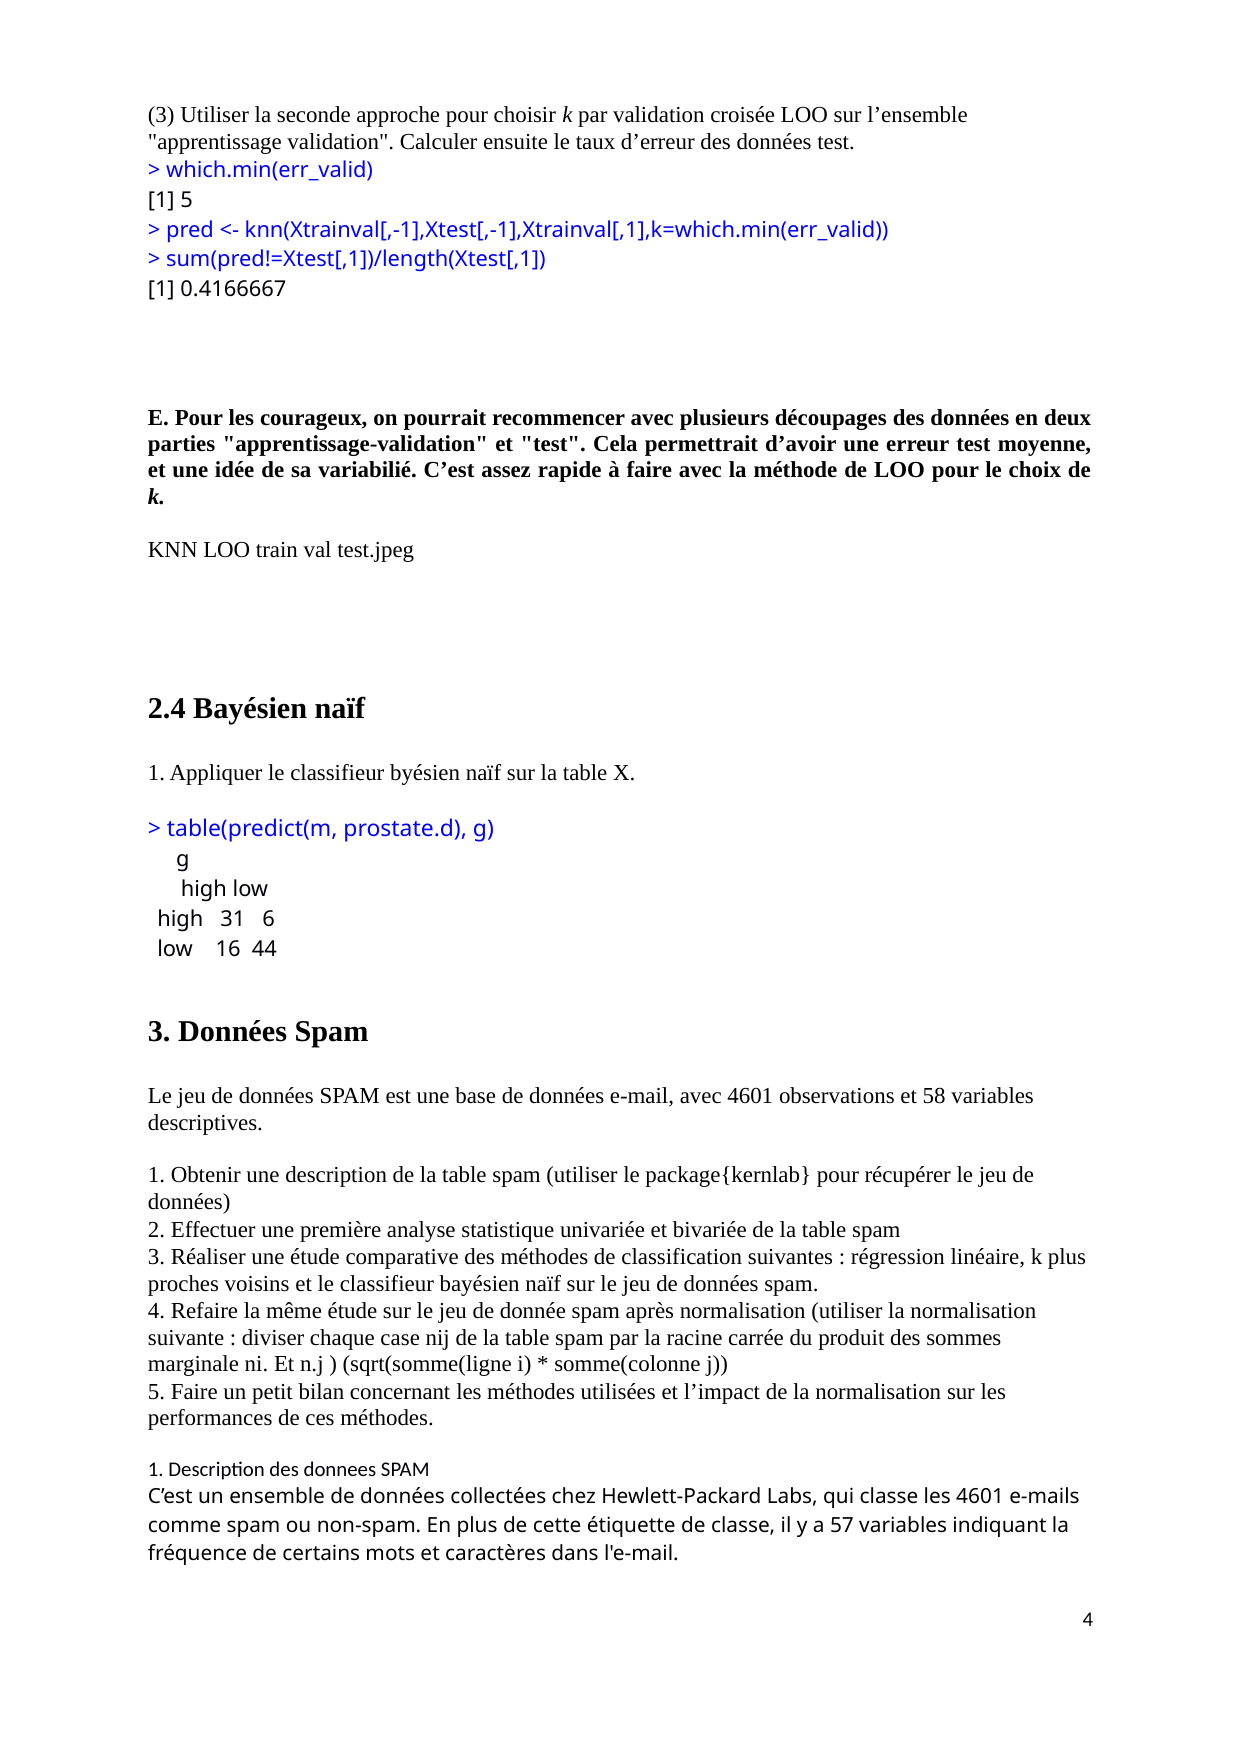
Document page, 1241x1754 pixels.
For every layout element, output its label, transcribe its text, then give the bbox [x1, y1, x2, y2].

text E. Pour les courageux, on pourrait recommencer avec plusieurs découpages des données en deux parties "apprentissage-validation" et "test". Cela permettrait d’avoir une erreur test moyenne, et une idée de sa variabilié. C’est assez rapide à faire avec la méthode de LOO pour le choix de k. [148, 404, 1093, 509]
text g [148, 843, 1093, 873]
text > sum(pred!=Xtest[,1])/length(Xtest[,1]) [148, 243, 1093, 273]
text 1. Obtenir une description de la table spam (utiliser le package{kernlab} pour récupérer le jeu de données) [148, 1161, 1093, 1214]
text high low [148, 873, 1093, 903]
text high 31 6 [148, 903, 1093, 933]
text 1. Appliquer le classifieur byésien naïf sur la table X. [148, 759, 1093, 786]
text [1] 0.4166667 [148, 273, 1093, 303]
text 3. Données Spam [148, 1013, 1093, 1048]
text 2. Effectuer une première analyse statistique univariée et bivariée de la table spam [148, 1216, 1093, 1242]
text (3) Utiliser la seconde approche pour choisir k par validation croisée LOO sur l’ensemble "apprentissage validation". Calculer ensuite le taux d’erreur des données test. [148, 101, 1093, 154]
text low 16 44 [148, 933, 1093, 963]
text Le jeu de données SPAM est une base de données e-mail, avec 4601 observations et 58 variables descriptives. [148, 1082, 1093, 1135]
text 2.4 Bayésien naïf [148, 690, 1093, 725]
text C’est un ensemble de données collectées chez Hewlett-Packard Labs, qui classe les 4601 e-mails comme spam ou non-spam. En plus de cette étiquette de classe, il y a 57 variables indiquant la fréquence de certains mots et caractères dans l'e-mail. [148, 1482, 1093, 1567]
text 3. Réaliser une étude comparative des méthodes de classification suivantes : régression linéaire, k plus proches voisins et le classifieur bayésien naïf sur le jeu de données spam. [148, 1243, 1093, 1296]
text > which.min(err_valid) [148, 154, 1093, 184]
text 4. Refaire la même étude sur le jeu de donnée spam après normalisation (utiliser la normalisation suivante : diviser chaque case nij de la table spam par la racine carrée du produit des sommes marginale ni. Et n.j ) (sqrt(somme(ligne i) * somme(colonne j)) [148, 1298, 1093, 1377]
text [1] 5 [148, 184, 1093, 214]
text 1. Description des donnees SPAM [148, 1456, 1093, 1482]
text KNN LOO train val test.jpeg [148, 536, 1093, 562]
text > table(predict(m, prostate.d), g) [148, 812, 1093, 843]
text > pred <- knn(Xtrainval[,-1],Xtest[,-1],Xtrainval[,1],k=which.min(err_valid)) [148, 214, 1093, 243]
text 5. Faire un petit bilan concernant les méthodes utilisées et l’impact de la normalisation sur les performances de ces méthodes. [148, 1378, 1093, 1431]
